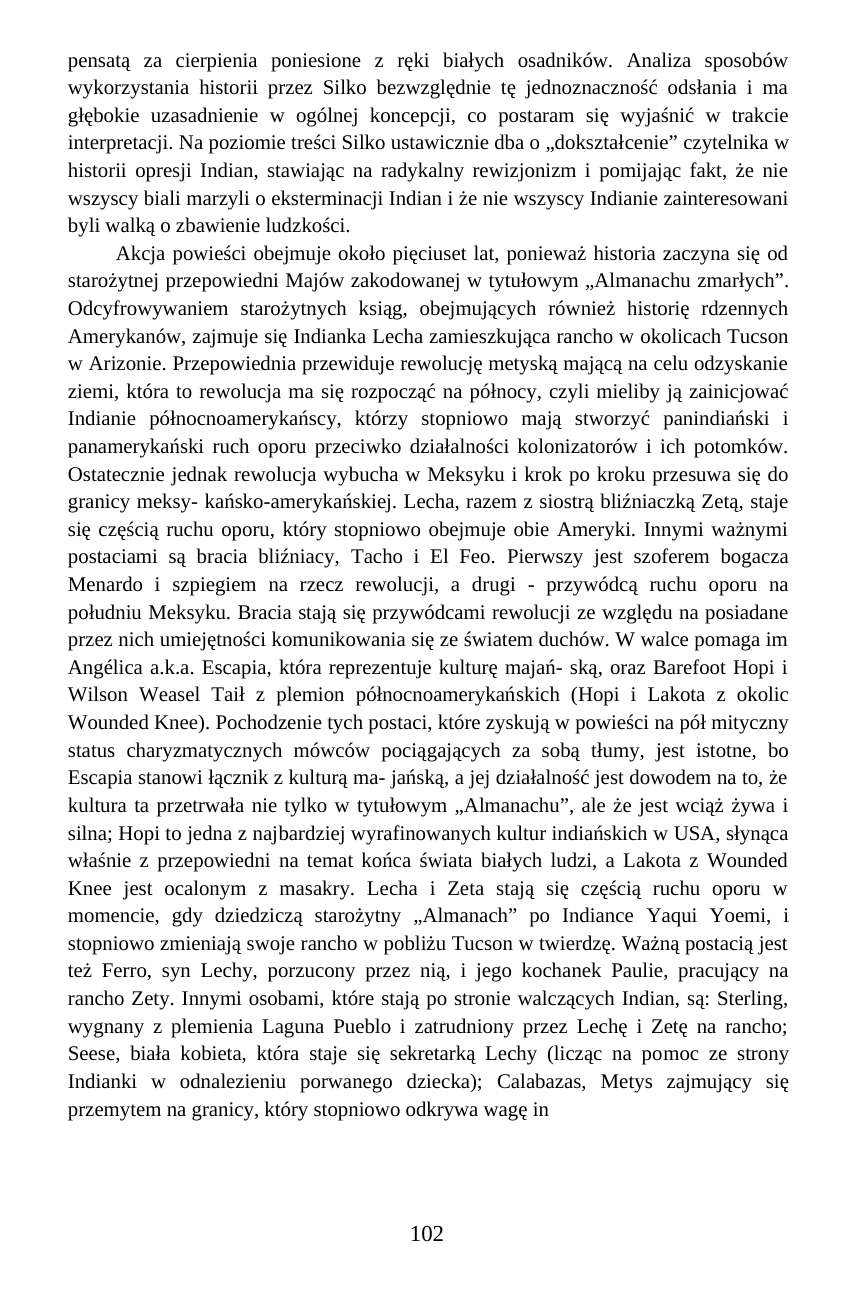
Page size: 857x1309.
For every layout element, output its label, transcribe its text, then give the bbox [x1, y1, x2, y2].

text 102 [409, 1219, 448, 1246]
text Akcja powieści obejmuje około pięciuset lat, ponieważ historia zaczyna się od starożytnej przepowiedni Majów zakodowanej w tytułowym „Almana­chu zmarłych”. Odcyfrowywaniem starożytnych ksiąg, obejmujących również historię rdzennych Amerykanów, zajmuje się Indianka Lecha zamieszkująca rancho w okolicach Tucson w Arizonie. Przepowiednia przewiduje rewolucję metyską mającą na celu odzyskanie ziemi, która to rewolucja ma się rozpo­cząć na północy, czyli mieliby ją zainicjować Indianie północnoamerykańscy, którzy stopniowo mają stworzyć panindiański i panamerykański ruch oporu przeciwko działalności kolonizatorów i ich potomków. Ostatecznie jednak re­wolucja wybucha w Meksyku i krok po kroku przesuwa się do granicy meksy- kańsko-amerykańskiej. Lecha, razem z siostrą bliźniaczką Zetą, staje się czę­ścią ruchu oporu, który stopniowo obejmuje obie Ameryki. Innymi ważnymi postaciami są bracia bliźniacy, Tacho i El Feo. Pierwszy jest szoferem bogacza Menardo i szpiegiem na rzecz rewolucji, a drugi - przywódcą ruchu oporu na południu Meksyku. Bracia stają się przywódcami rewolucji ze względu na posiadane przez nich umiejętności komunikowania się ze światem duchów. W walce pomaga im Angélica a.k.a. Escapia, która reprezentuje kulturę majań- ską, oraz Barefoot Hopi i Wilson Weasel Taił z plemion północnoamerykań­skich (Hopi i Lakota z okolic Wounded Knee). Pochodzenie tych postaci, które zyskują w powieści na pół mityczny status charyzmatycznych mówców pocią­gających za sobą tłumy, jest istotne, bo Escapia stanowi łącznik z kulturą ma- jańską, a jej działalność jest dowodem na to, że kultura ta przetrwała nie tylko w tytułowym „Almanachu”, ale że jest wciąż żywa i silna; Hopi to jedna z naj­bardziej wyrafinowanych kultur indiańskich w USA, słynąca właśnie z prze­powiedni na temat końca świata białych ludzi, a Lakota z Wounded Knee jest ocalonym z masakry. Lecha i Zeta stają się częścią ruchu oporu w momencie, gdy dziedziczą starożytny „Almanach” po Indiance Yaqui Yoemi, i stopniowo zmieniają swoje rancho w pobliżu Tucson w twierdzę. Ważną postacią jest też Ferro, syn Lechy, porzucony przez nią, i jego kochanek Paulie, pracujący na rancho Zety. Innymi osobami, które stają po stronie walczących Indian, są: Sterling, wygnany z plemienia Laguna Pueblo i zatrudniony przez Lechę i Zetę na rancho; Seese, biała kobieta, która staje się sekretarką Lechy (licząc na po­moc ze strony Indianki w odnalezieniu porwanego dziecka); Calabazas, Me­tys zajmujący się przemytem na granicy, który stopniowo odkrywa wagę in­ [68, 241, 789, 1121]
text pensatą za cierpienia poniesione z ręki białych osadników. Analiza sposobów wykorzystania historii przez Silko bezwzględnie tę jednoznaczność odsłania i ma głębokie uzasadnienie w ogólnej koncepcji, co postaram się wyjaśnić w trakcie interpretacji. Na poziomie treści Silko ustawicznie dba o „dokształ­cenie” czytelnika w historii opresji Indian, stawiając na radykalny rewizjonizm i pomijając fakt, że nie wszyscy biali marzyli o eksterminacji Indian i że nie wszyscy Indianie zainteresowani byli walką o zbawienie ludzkości. [68, 47, 789, 237]
